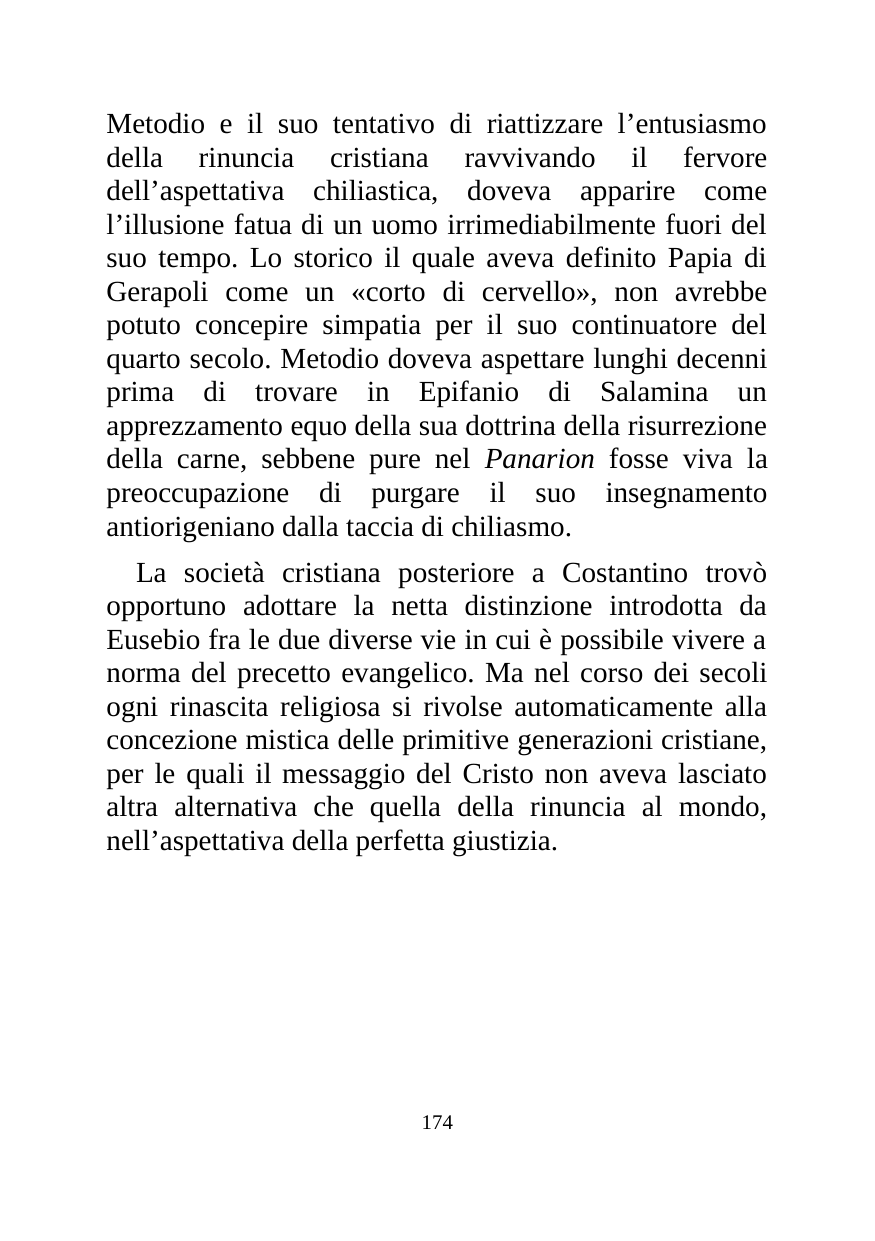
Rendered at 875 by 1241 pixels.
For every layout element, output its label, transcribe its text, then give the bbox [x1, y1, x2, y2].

text La società cristiana posteriore a Costantino trovò opportuno adottare la netta distinzione introdotta da Eusebio fra le due diverse vie in cui è possibile vivere a norma del precetto evangelico. Ma nel corso dei secoli ogni rinascita religiosa si rivolse automaticamente alla concezione mistica delle primitive generazioni cristiane, per le quali il messaggio del Cristo non aveva lasciato altra alternativa che quella della rinuncia al mondo, nell’aspettativa della perfetta giustizia. [106, 555, 768, 857]
text Metodio e il suo tentativo di riattizzare l’entusiasmo della rinuncia cristiana ravvivando il fervore dell’aspettativa chiliastica, doveva apparire come l’illusione fatua di un uomo irrimediabilmente fuori del suo tempo. Lo storico il quale aveva definito Papia di Gerapoli come un «corto di cervello», non avrebbe potuto concepire simpatia per il suo continuatore del quarto secolo. Metodio doveva aspettare lunghi decenni prima di trovare in Epifanio di Salamina un apprezzamento equo della sua dottrina della risurrezione della carne, sebbene pure nel Panarion fosse viva la preoccupazione di purgare il suo insegnamento antiorigeniano dalla taccia di chiliasmo. [106, 106, 768, 542]
